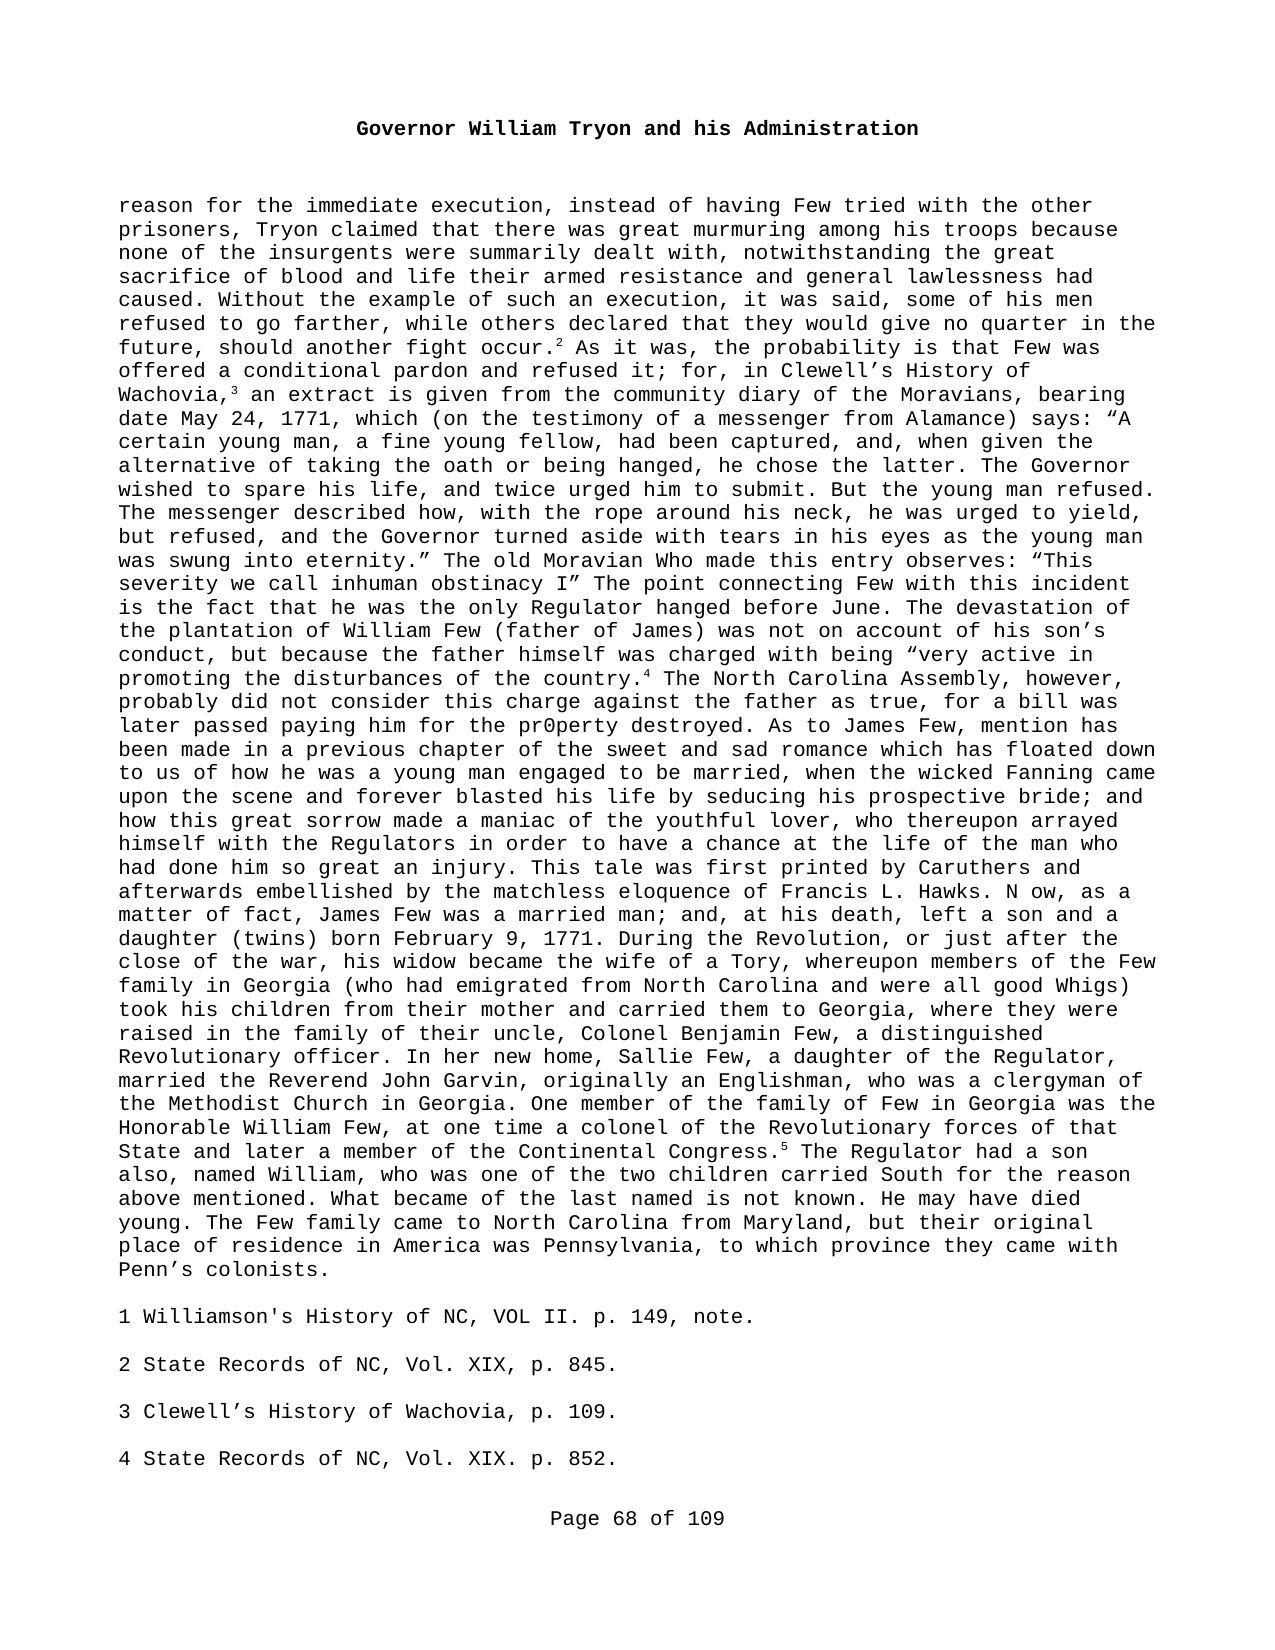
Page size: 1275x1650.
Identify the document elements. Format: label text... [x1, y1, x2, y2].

text 1 Williamson's History of NC, VOL II. p. 149, note. [118, 1306, 1157, 1330]
text reason for the immediate execution, instead of having Few tried with the other prisoners, Tryon claimed that there was great murmuring among his troops because none of the insurgents were summarily dealt with, notwithstanding the great sacrifice of blood and life their armed resistance and general lawlessness had caused. Without the example of such an execution, it was said, some of his men refused to go farther, while others declared that they would give no quarter in the future, should another fight occur.2 As it was, the probability is that Few was offered a conditional pardon and refused it; for, in Clewell’s History of Wachovia,3 an extract is given from the community diary of the Moravians, bearing date May 24, 1771, which (on the testimony of a messenger from Alamance) says: “A certain young man, a fine young fellow, had been captured, and, when given the alternative of taking the oath or being hanged, he chose the latter. The Governor wished to spare his life, and twice urged him to submit. But the young man refused. The messenger described how, with the rope around his neck, he was urged to yield, but refused, and the Governor turned aside with tears in his eyes as the young man was swung into eternity.” The old Moravian Who made this entry observes: “This severity we call inhuman obstinacy I” The point connecting Few with this incident is the fact that he was the only Regulator hanged before June. The devastation of the plantation of William Few (father of James) was not on account of his son’s conduct, but because the father himself was charged with being “very active in promoting the disturbances of the country.4 The North Carolina Assembly, however, probably did not consider this charge against the father as true, for a bill was later passed paying him for the pr0perty destroyed. As to James Few, mention has been made in a previous chapter of the sweet and sad romance which has floated down to us of how he was a young man engaged to be married, when the wicked Fanning came upon the scene and forever blasted his life by seducing his prospective bride; and how this great sorrow made a maniac of the youthful lover, who thereupon arrayed himself with the Regulators in order to have a chance at the life of the man who had done him so great an injury. This tale was first printed by Caruthers and afterwards embellished by the matchless eloquence of Francis L. Hawks. N ow, as a matter of fact, James Few was a married man; and, at his death, left a son and a daughter (twins) born February 9, 1771. During the Revolution, or just after the close of the war, his widow became the wife of a Tory, whereupon members of the Few family in Georgia (who had emigrated from North Carolina and were all good Whigs) took his children from their mother and carried them to Georgia, where they were raised in the family of their uncle, Colonel Benjamin Few, a distinguished Revolutionary officer. In her new home, Sallie Few, a daughter of the Regulator, married the Reverend John Garvin, originally an Englishman, who was a clergyman of the Methodist Church in Georgia. One member of the family of Few in Georgia was the Honorable William Few, at one time a colonel of the Revolutionary forces of that State and later a member of the Continental Congress.5 The Regulator had a son also, named William, who was one of the two children carried South for the reason above mentioned. What became of the last named is not known. He may have died young. The Few family came to North Carolina from Maryland, but their original place of residence in America was Pennsylvania, to which province they came with Penn’s colonists. [118, 195, 1157, 1283]
text 2 State Records of NC, Vol. XIX, p. 845. [118, 1353, 1157, 1377]
text 3 Clewell’s History of Wachovia, p. 109. [118, 1401, 1157, 1424]
text 4 State Records of NC, Vol. XIX. p. 852. [118, 1448, 1157, 1472]
